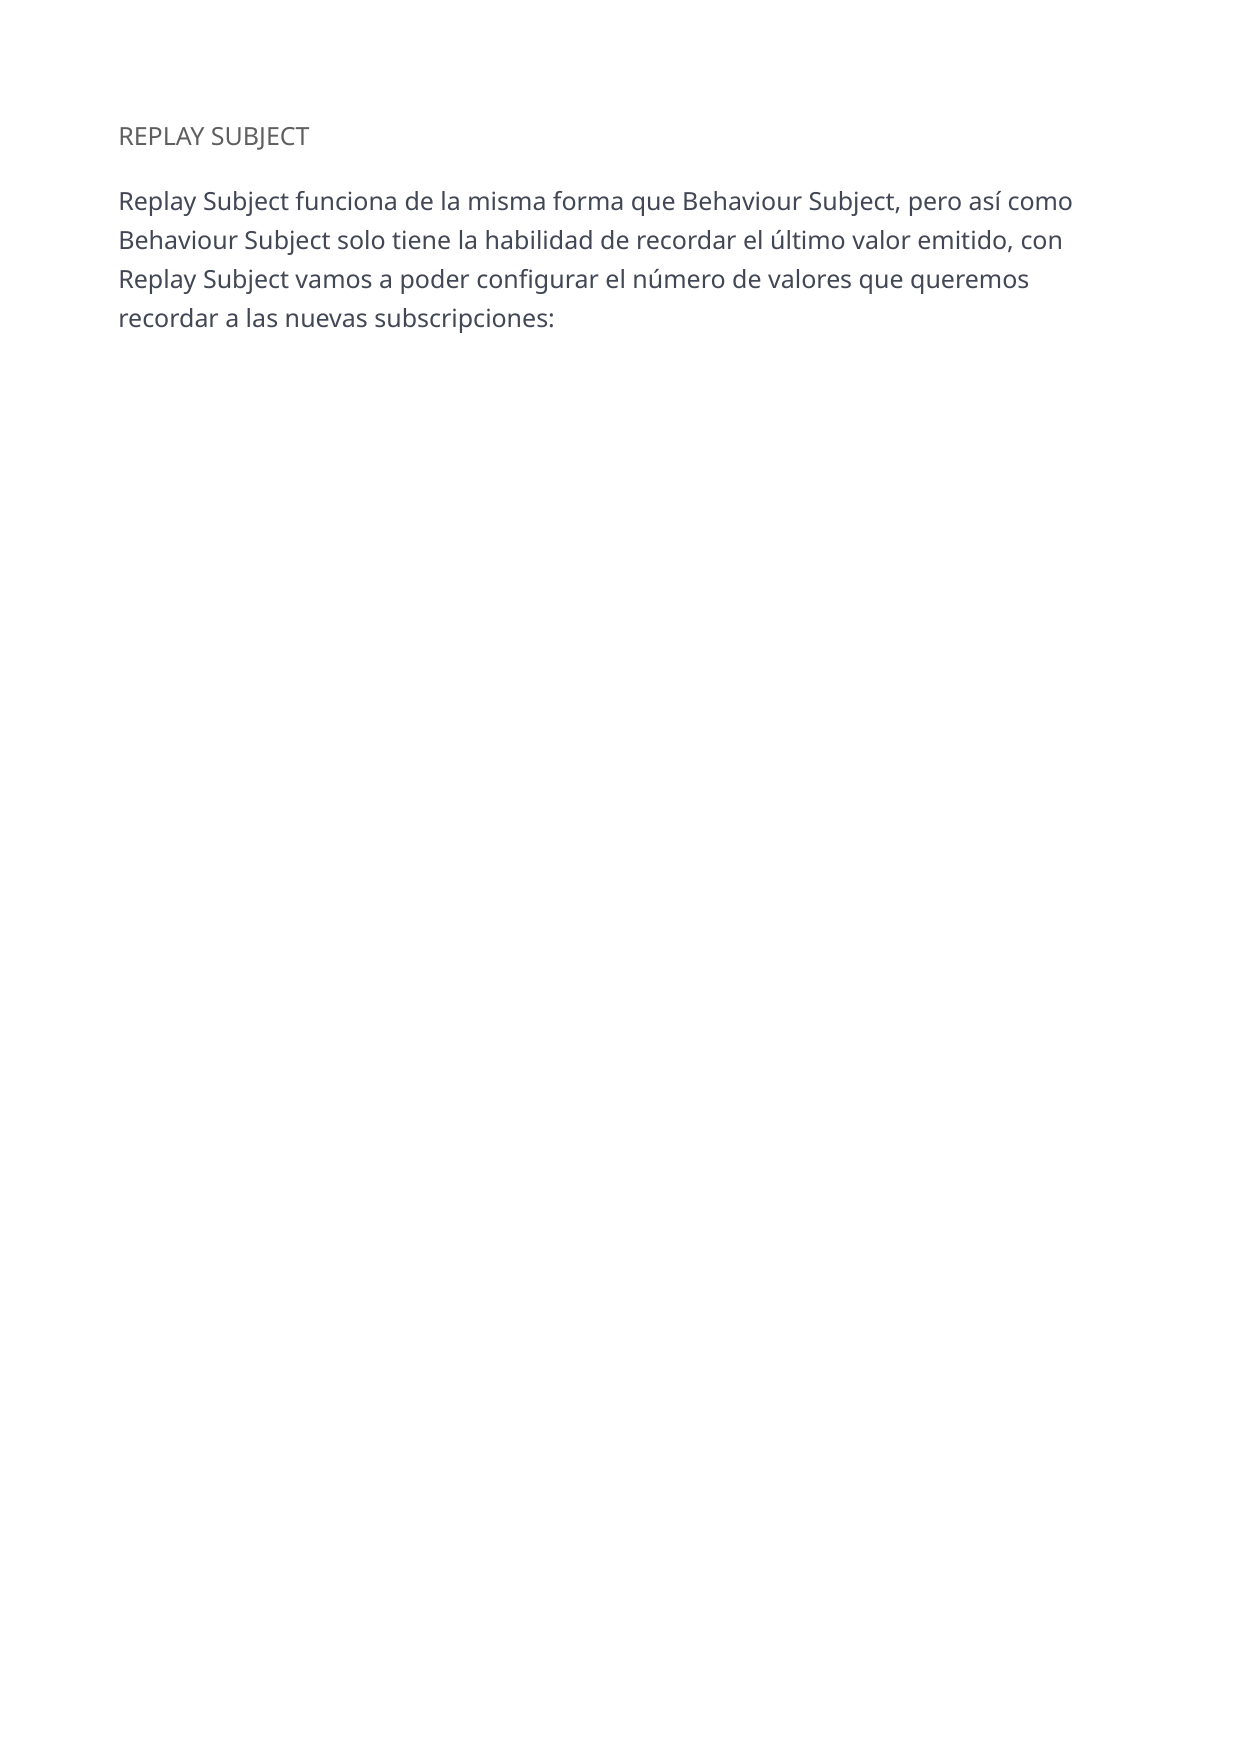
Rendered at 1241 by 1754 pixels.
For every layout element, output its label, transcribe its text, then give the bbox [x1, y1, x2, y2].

subtitle REPLAY SUBJECT [118, 118, 1122, 152]
text Replay Subject funciona de la misma forma que Behaviour Subject, pero así como Behaviour Subject solo tiene la habilidad de recordar el último valor emitido, con Replay Subject vamos a poder configurar el número de valores que queremos recordar a las nuevas subscripciones: [118, 183, 1122, 335]
